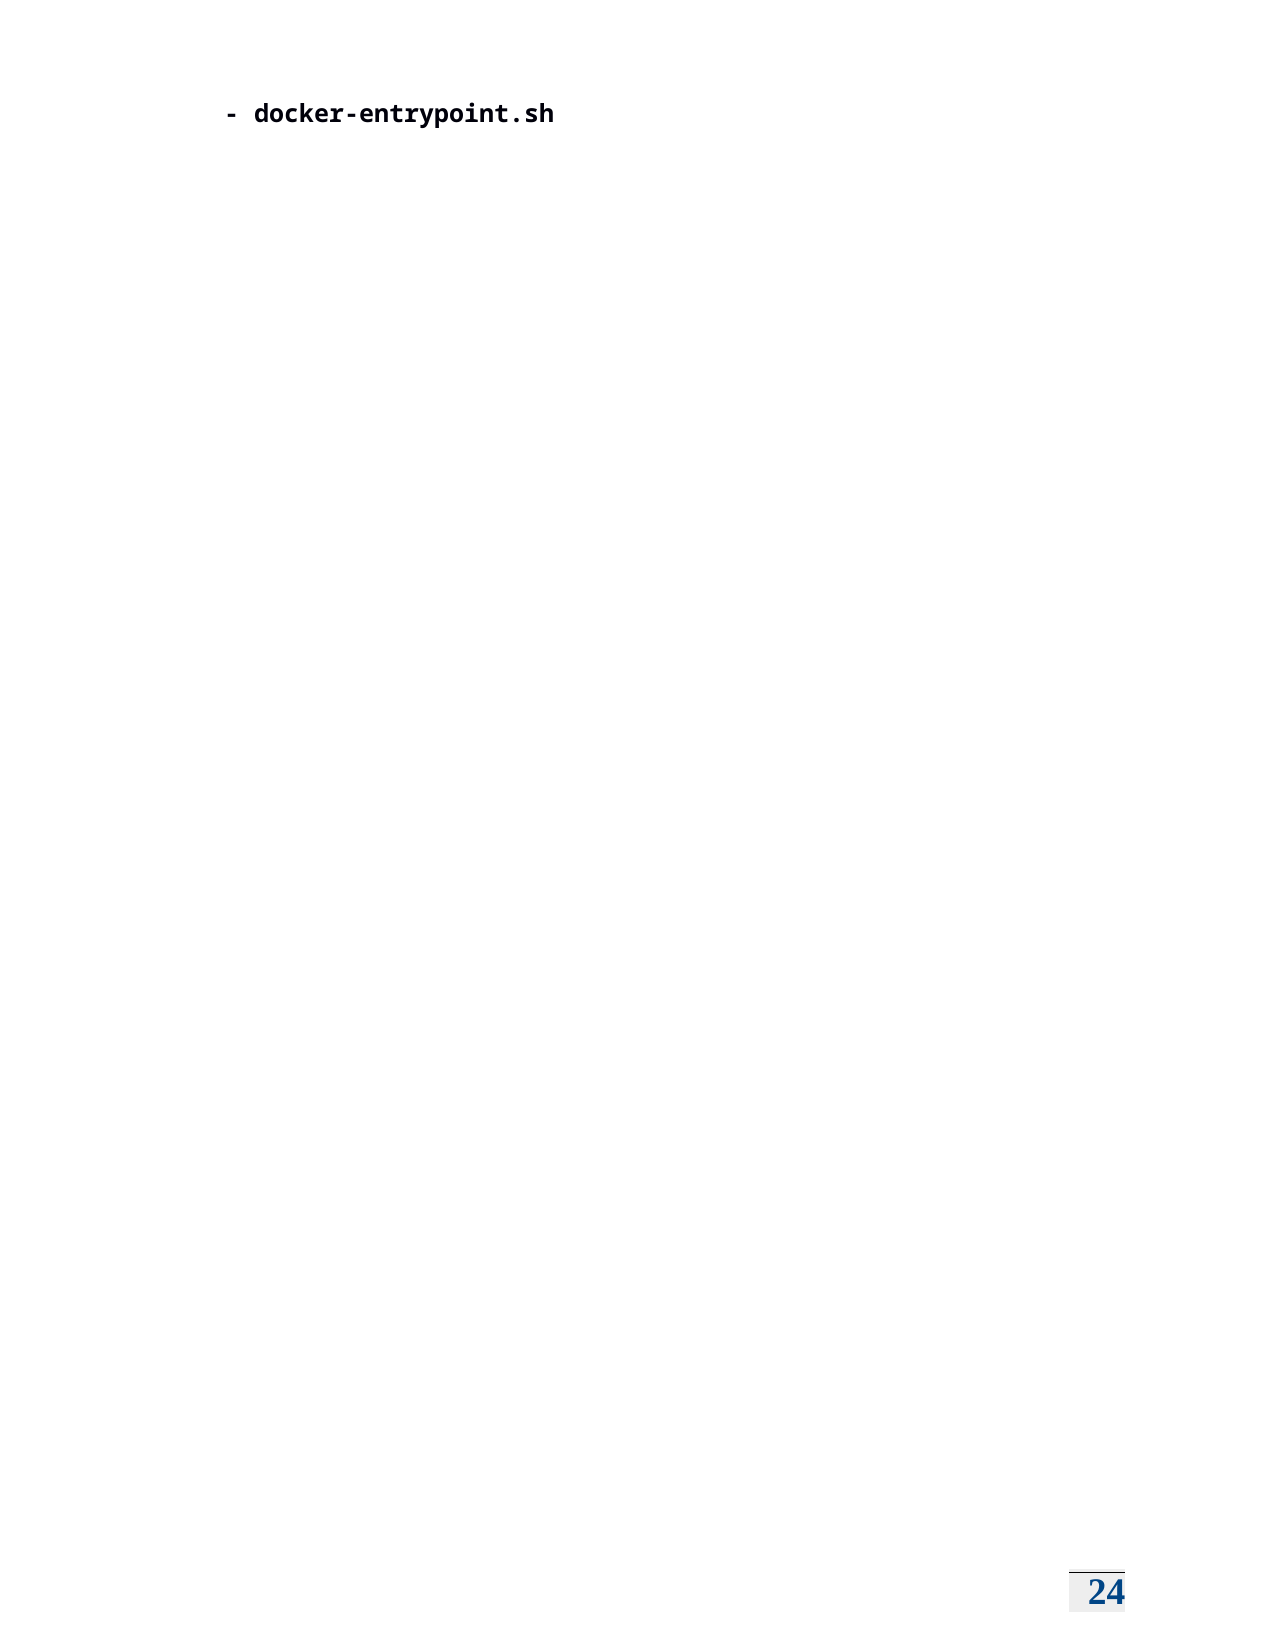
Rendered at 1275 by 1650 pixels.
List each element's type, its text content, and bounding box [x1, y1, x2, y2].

text - docker-entrypoint.sh [112, 96, 1125, 130]
